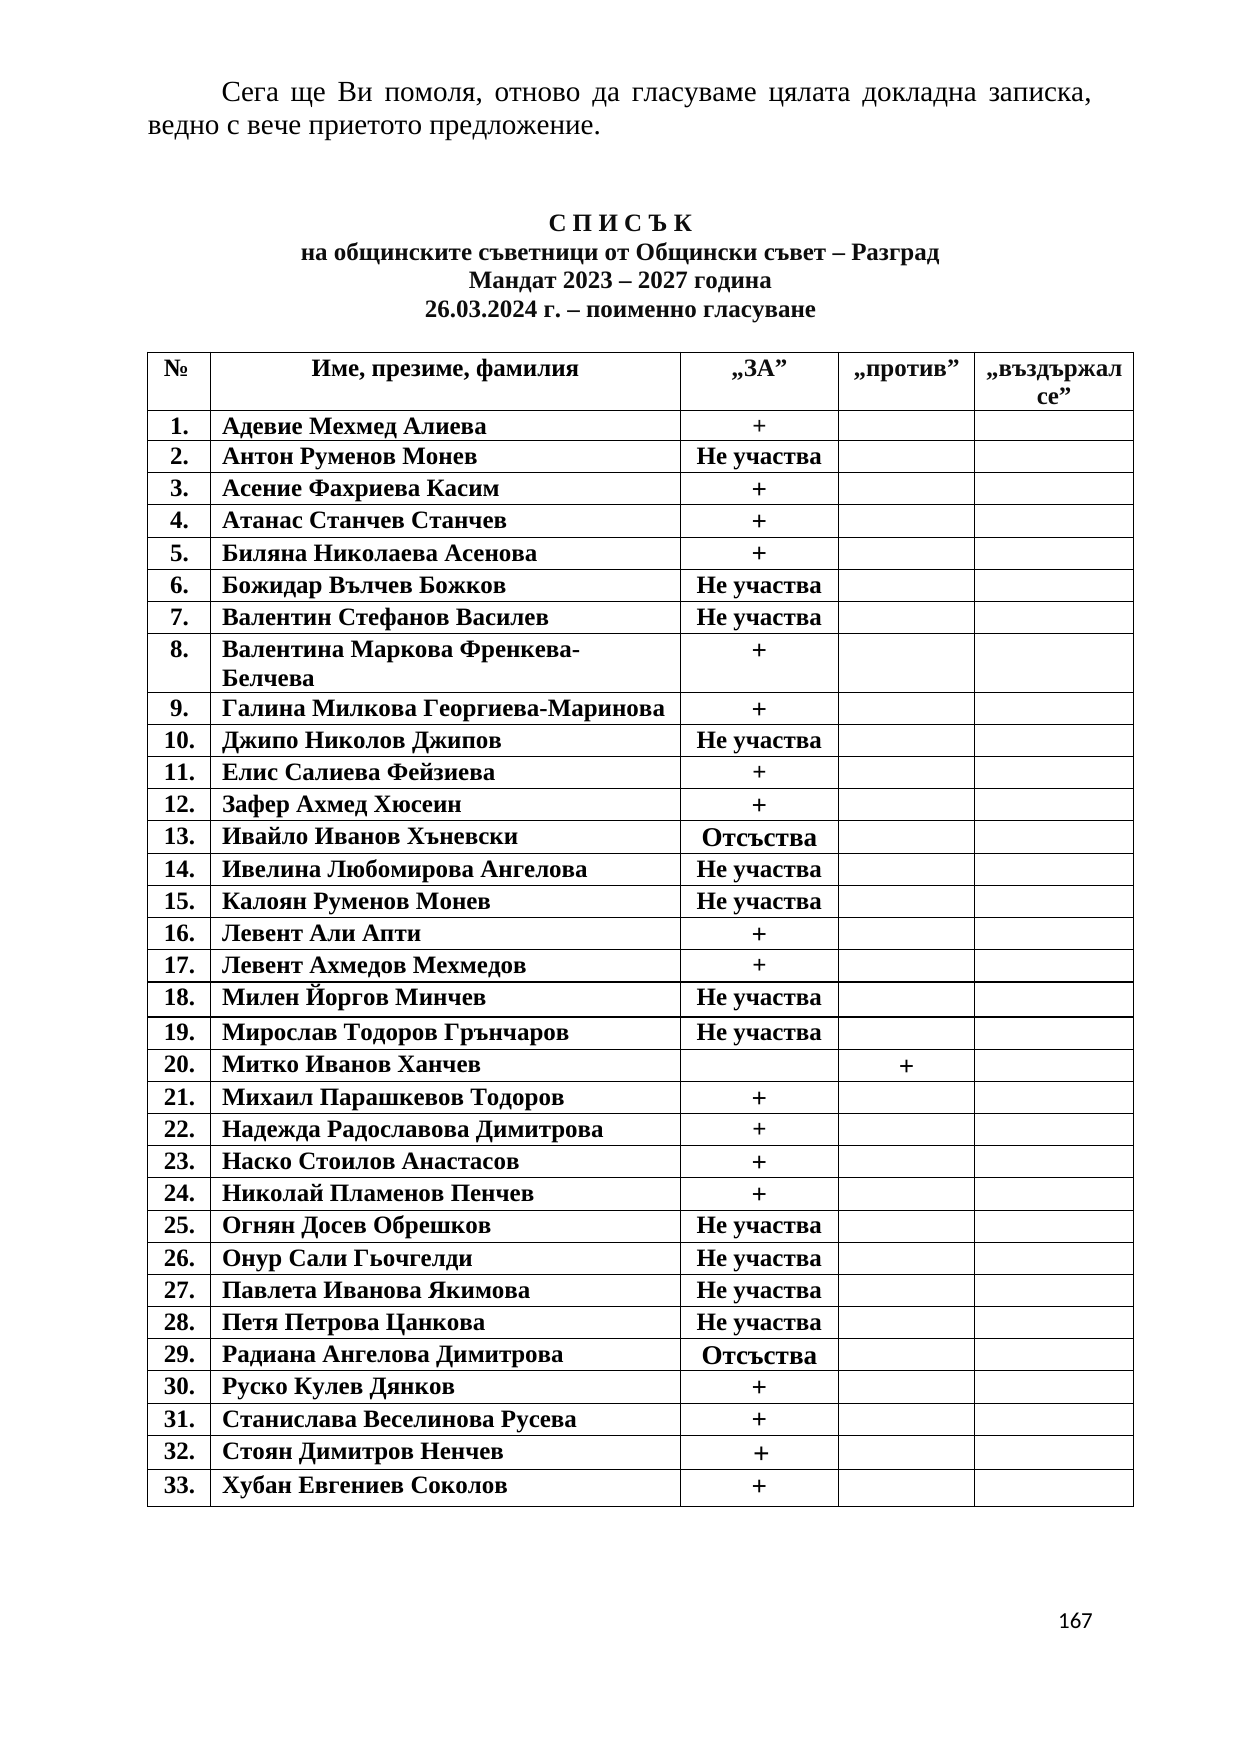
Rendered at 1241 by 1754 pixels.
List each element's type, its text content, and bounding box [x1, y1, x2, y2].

table_cell Валентина Маркова Френкева-Белчева [211, 634, 680, 692]
table_cell Петя Петрова Цанкова [211, 1307, 680, 1338]
table_cell 28. [148, 1307, 210, 1338]
table_cell [975, 602, 1133, 633]
table_cell [975, 725, 1133, 756]
table_cell 31. [148, 1404, 210, 1435]
table_cell [839, 1339, 974, 1370]
table_cell Надежда Радославова Димитрова [211, 1114, 680, 1145]
table_cell [681, 1050, 838, 1081]
table_cell [975, 854, 1133, 885]
table_cell Не участва [681, 1243, 838, 1274]
table_cell [975, 473, 1133, 504]
table_cell Адевие Мехмед Алиева [211, 411, 680, 440]
table_cell [839, 1470, 974, 1506]
table_cell 30. [148, 1371, 210, 1403]
table_cell + [839, 1050, 974, 1081]
table_cell Антон Руменов Монев [211, 441, 680, 472]
table_cell 23. [148, 1146, 210, 1177]
table_cell Не участва [681, 1275, 838, 1306]
table_cell 25. [148, 1211, 210, 1242]
table_cell [975, 1178, 1133, 1209]
table_cell [839, 854, 974, 885]
table_cell + [681, 1178, 838, 1209]
table_cell Не участва [681, 854, 838, 885]
table_cell Елис Салиева Фейзиева [211, 757, 680, 788]
subtitle Мандат 2023 – 2027 година [148, 265, 1093, 294]
table_cell 13. [148, 821, 210, 853]
table_cell + [681, 950, 838, 981]
table_cell [975, 1371, 1133, 1403]
table_cell [975, 1436, 1133, 1469]
table_cell [975, 918, 1133, 949]
table_cell [839, 634, 974, 692]
table_cell 24. [148, 1178, 210, 1209]
table_cell Не участва [681, 1211, 838, 1242]
table_cell [975, 757, 1133, 788]
table_header „против” [839, 353, 974, 410]
table_cell [839, 473, 974, 504]
table_cell [975, 505, 1133, 537]
table_cell [839, 1404, 974, 1435]
table_cell + [681, 505, 838, 537]
table_cell [839, 505, 974, 537]
table_cell 20. [148, 1050, 210, 1081]
table_cell Галина Милкова Георгиева-Маринова [211, 693, 680, 724]
table_cell 10. [148, 725, 210, 756]
table_cell 18. [148, 983, 210, 1016]
table_cell Не участва [681, 1307, 838, 1338]
table_cell [975, 1470, 1133, 1506]
table_cell + [681, 1404, 838, 1435]
table_cell Ивелина Любомирова Ангелова [211, 854, 680, 885]
table_cell [839, 1243, 974, 1274]
table_cell Милен Йоргов Минчев [211, 983, 680, 1016]
table_cell Калоян Руменов Монев [211, 886, 680, 917]
table_cell 22. [148, 1114, 210, 1145]
text на общинските съветници от Общински съвет – Разград [148, 237, 1093, 265]
table_cell 2. [148, 441, 210, 472]
table_cell [975, 1211, 1133, 1242]
table_cell Зафер Ахмед Хюсеин [211, 789, 680, 820]
table_cell [839, 821, 974, 853]
table_cell [839, 441, 974, 472]
table_cell 6. [148, 570, 210, 601]
table_cell 17. [148, 950, 210, 981]
table_cell Станислава Веселинова Русева [211, 1404, 680, 1435]
table_cell Не участва [681, 1018, 838, 1048]
table_cell [975, 1082, 1133, 1113]
table_cell 33. [148, 1470, 210, 1506]
table_cell [839, 886, 974, 917]
table_cell Асение Фахриева Касим [211, 473, 680, 504]
table_cell [839, 1082, 974, 1113]
table_cell Хубан Евгениев Соколов [211, 1470, 680, 1506]
table_cell [975, 411, 1133, 440]
table_cell Левент Ахмедов Мехмедов [211, 950, 680, 981]
table_cell + [681, 918, 838, 949]
table_cell [975, 570, 1133, 601]
table_cell + [681, 411, 838, 440]
table_cell 7. [148, 602, 210, 633]
table_cell Не участва [681, 983, 838, 1016]
table_cell + [681, 693, 838, 724]
table_cell 19. [148, 1018, 210, 1048]
table_cell Ивайло Иванов Хъневски [211, 821, 680, 853]
table_cell Наско Стоилов Анастасов [211, 1146, 680, 1177]
table_cell [975, 821, 1133, 853]
table_cell [839, 1146, 974, 1177]
table_cell Онур Сали Гьочгелди [211, 1243, 680, 1274]
table_cell Митко Иванов Ханчев [211, 1050, 680, 1081]
text 26.03.2024 г. – поименно гласуване [148, 294, 1093, 323]
table_cell Не участва [681, 570, 838, 601]
table_cell Левент Али Апти [211, 918, 680, 949]
table_cell 27. [148, 1275, 210, 1306]
table_cell Отсъства [681, 821, 838, 853]
table_cell [975, 538, 1133, 569]
table_cell 5. [148, 538, 210, 569]
table_cell [839, 1371, 974, 1403]
table_cell [975, 1339, 1133, 1370]
table_cell [975, 1404, 1133, 1435]
table_cell [839, 411, 974, 440]
table_cell [839, 602, 974, 633]
table_cell Радиана Ангелова Димитрова [211, 1339, 680, 1370]
table_cell 1. [148, 411, 210, 440]
table_cell + [681, 757, 838, 788]
table_cell + [681, 1470, 838, 1506]
table_cell [975, 1018, 1133, 1048]
table_cell 3. [148, 473, 210, 504]
table_cell Атанас Станчев Станчев [211, 505, 680, 537]
table_cell + [681, 634, 838, 692]
table_cell [839, 983, 974, 1016]
table_cell [839, 1275, 974, 1306]
table_cell [975, 1275, 1133, 1306]
table_cell [975, 789, 1133, 820]
table_cell Божидар Вълчев Божков [211, 570, 680, 601]
table_cell [839, 1178, 974, 1209]
table_cell [975, 441, 1133, 472]
table_cell Руско Кулев Дянков [211, 1371, 680, 1403]
table_cell [975, 1146, 1133, 1177]
table_cell [839, 1307, 974, 1338]
table_cell [839, 570, 974, 601]
table_cell 26. [148, 1243, 210, 1274]
table_cell Стоян Димитров Ненчев [211, 1436, 680, 1469]
table_cell 12. [148, 789, 210, 820]
table_cell 4. [148, 505, 210, 537]
table_cell + [681, 473, 838, 504]
table_header „ЗА” [681, 353, 838, 410]
table_header Име, презиме, фамилия [211, 353, 680, 410]
table_cell + [681, 538, 838, 569]
table_cell [975, 1050, 1133, 1081]
table_cell Отсъства [681, 1339, 838, 1370]
table_cell [975, 693, 1133, 724]
table_cell [975, 634, 1133, 692]
table_cell [975, 1307, 1133, 1338]
text С П И С Ъ К [148, 208, 1093, 237]
table_cell [839, 725, 974, 756]
table_cell Мирослав Тодоров Грънчаров [211, 1018, 680, 1048]
table_cell [839, 1211, 974, 1242]
table_cell 21. [148, 1082, 210, 1113]
table_cell [839, 950, 974, 981]
table_cell [975, 1243, 1133, 1274]
table_cell [975, 950, 1133, 981]
text Сега ще Ви помоля, отново да гласуваме цялата докладна записка, ведно с вече приетото предложение. [148, 74, 1093, 141]
table_cell + [681, 789, 838, 820]
table_cell [839, 693, 974, 724]
table_cell 29. [148, 1339, 210, 1370]
table_cell Не участва [681, 725, 838, 756]
table_cell Михаил Парашкевов Тодоров [211, 1082, 680, 1113]
table_cell Не участва [681, 886, 838, 917]
table_cell 11. [148, 757, 210, 788]
table_cell [975, 1114, 1133, 1145]
table_cell Джипо Николов Джипов [211, 725, 680, 756]
table_cell [839, 1436, 974, 1469]
table_cell 9. [148, 693, 210, 724]
table_cell [839, 1114, 974, 1145]
table_cell Валентин Стефанов Василев [211, 602, 680, 633]
table_cell Огнян Досев Обрешков [211, 1211, 680, 1242]
table_cell Биляна Николаева Асенова [211, 538, 680, 569]
table_header № [148, 353, 210, 410]
table_cell 15. [148, 886, 210, 917]
table_cell [839, 789, 974, 820]
table_cell + [681, 1146, 838, 1177]
table_cell [975, 886, 1133, 917]
table_cell 16. [148, 918, 210, 949]
table_cell [839, 1018, 974, 1048]
table_cell + [681, 1436, 838, 1469]
table_cell [839, 918, 974, 949]
table_cell + [681, 1082, 838, 1113]
table_cell Николай Пламенов Пенчев [211, 1178, 680, 1209]
table_cell + [681, 1114, 838, 1145]
table_cell Не участва [681, 441, 838, 472]
table_cell 32. [148, 1436, 210, 1469]
table_cell Павлета Иванова Якимова [211, 1275, 680, 1306]
table_cell Не участва [681, 602, 838, 633]
table_cell [975, 983, 1133, 1016]
table_cell + [681, 1371, 838, 1403]
table_cell 8. [148, 634, 210, 692]
table_cell [839, 538, 974, 569]
table_cell 14. [148, 854, 210, 885]
table_cell [839, 757, 974, 788]
table_header „въздържал се” [975, 353, 1133, 410]
